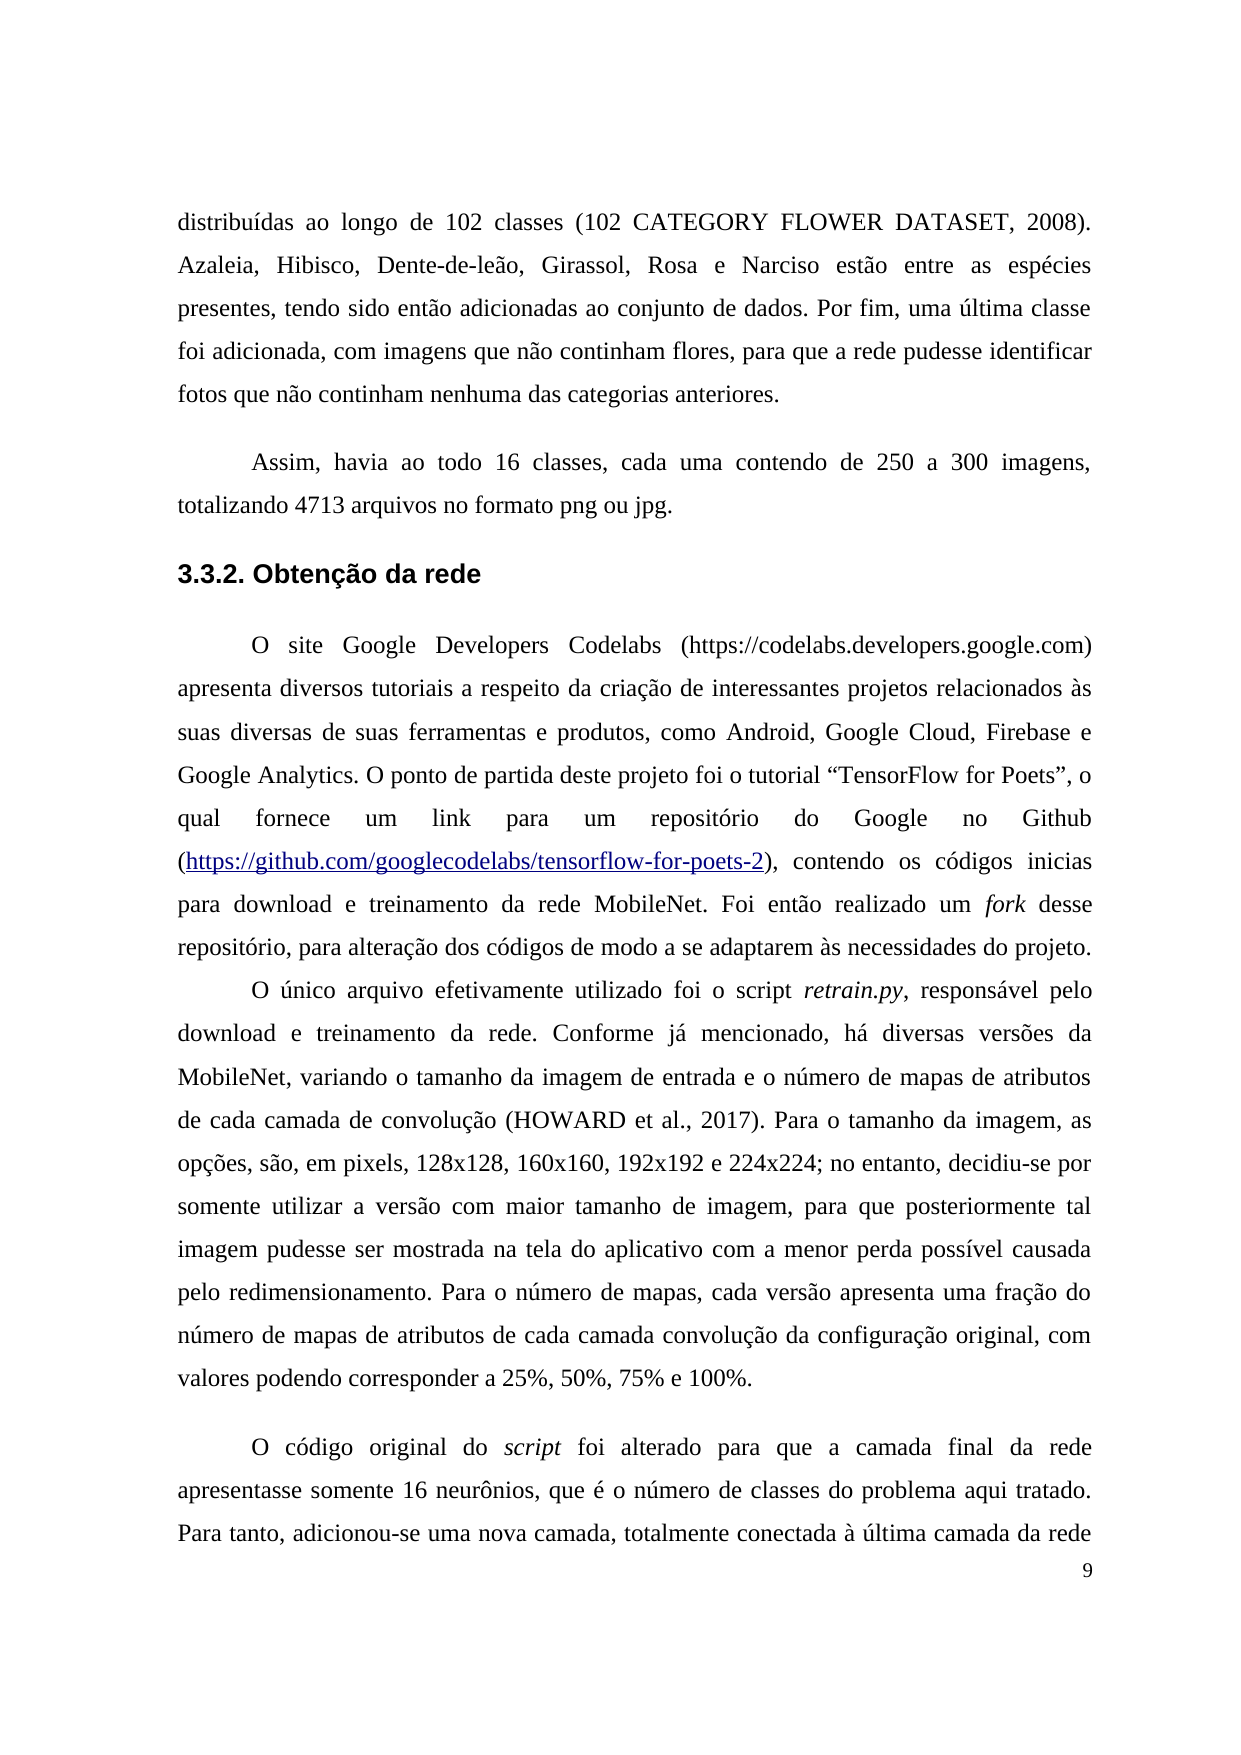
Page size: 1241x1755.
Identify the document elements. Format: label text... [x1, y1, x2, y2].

text O site Google Developers Codelabs (https://codelabs.developers.google.com) apresenta diversos tutoriais a respeito da criação de interessantes projetos relacionados às suas diversas de suas ferramentas e produtos, como Android, Google Cloud, Firebase e Google Analytics. O ponto de partida deste projeto foi o tutorial “TensorFlow for Poets”, o qual fornece um link para um repositório do Google no Github (https://github.com/googlecodelabs/tensorflow-for-poets-2), contendo os códigos inicias para download e treinamento da rede MobileNet. Foi então realizado um fork desse repositório, para alteração dos códigos de modo a se adaptarem às necessidades do projeto. O único arquivo efetivamente utilizado foi o script retrain.py, responsável pelo download e treinamento da rede. Conforme já mencionado, há diversas versões da MobileNet, variando o tamanho da imagem de entrada e o número de mapas de atributos de cada camada de convolução (HOWARD et al., 2017). Para o tamanho da imagem, as opções, são, em pixels, 128x128, 160x160, 192x192 e 224x224; no entanto, decidiu-se por somente utilizar a versão com maior tamanho de imagem, para que posteriormente tal imagem pudesse ser mostrada na tela do aplicativo com a menor perda possível causada pelo redimensionamento. Para o número de mapas, cada versão apresenta uma fração do número de mapas de atributos de cada camada convolução da configuração original, com valores podendo corresponder a 25%, 50%, 75% e 100%. [177, 630, 1093, 1392]
text O código original do script foi alterado para que a camada final da rede apresentasse somente 16 neurônios, que é o número de classes do problema aqui tratado. Para tanto, adicionou-se uma nova camada, totalmente conectada à última camada da rede [177, 1432, 1093, 1547]
subtitle 3.3.2. Obtenção da rede [177, 558, 1093, 590]
text Assim, havia ao todo 16 classes, cada uma contendo de 250 a 300 imagens, totalizando 4713 arquivos no formato png ou jpg. [177, 447, 1093, 519]
text distribuídas ao longo de 102 classes (102 CATEGORY FLOWER DATASET, 2008). Azaleia, Hibisco, Dente-de-leão, Girassol, Rosa e Narciso estão entre as espécies presentes, tendo sido então adicionadas ao conjunto de dados. Por fim, uma última classe foi adicionada, com imagens que não continham flores, para que a rede pudesse identificar fotos que não continham nenhuma das categorias anteriores. [177, 207, 1093, 408]
